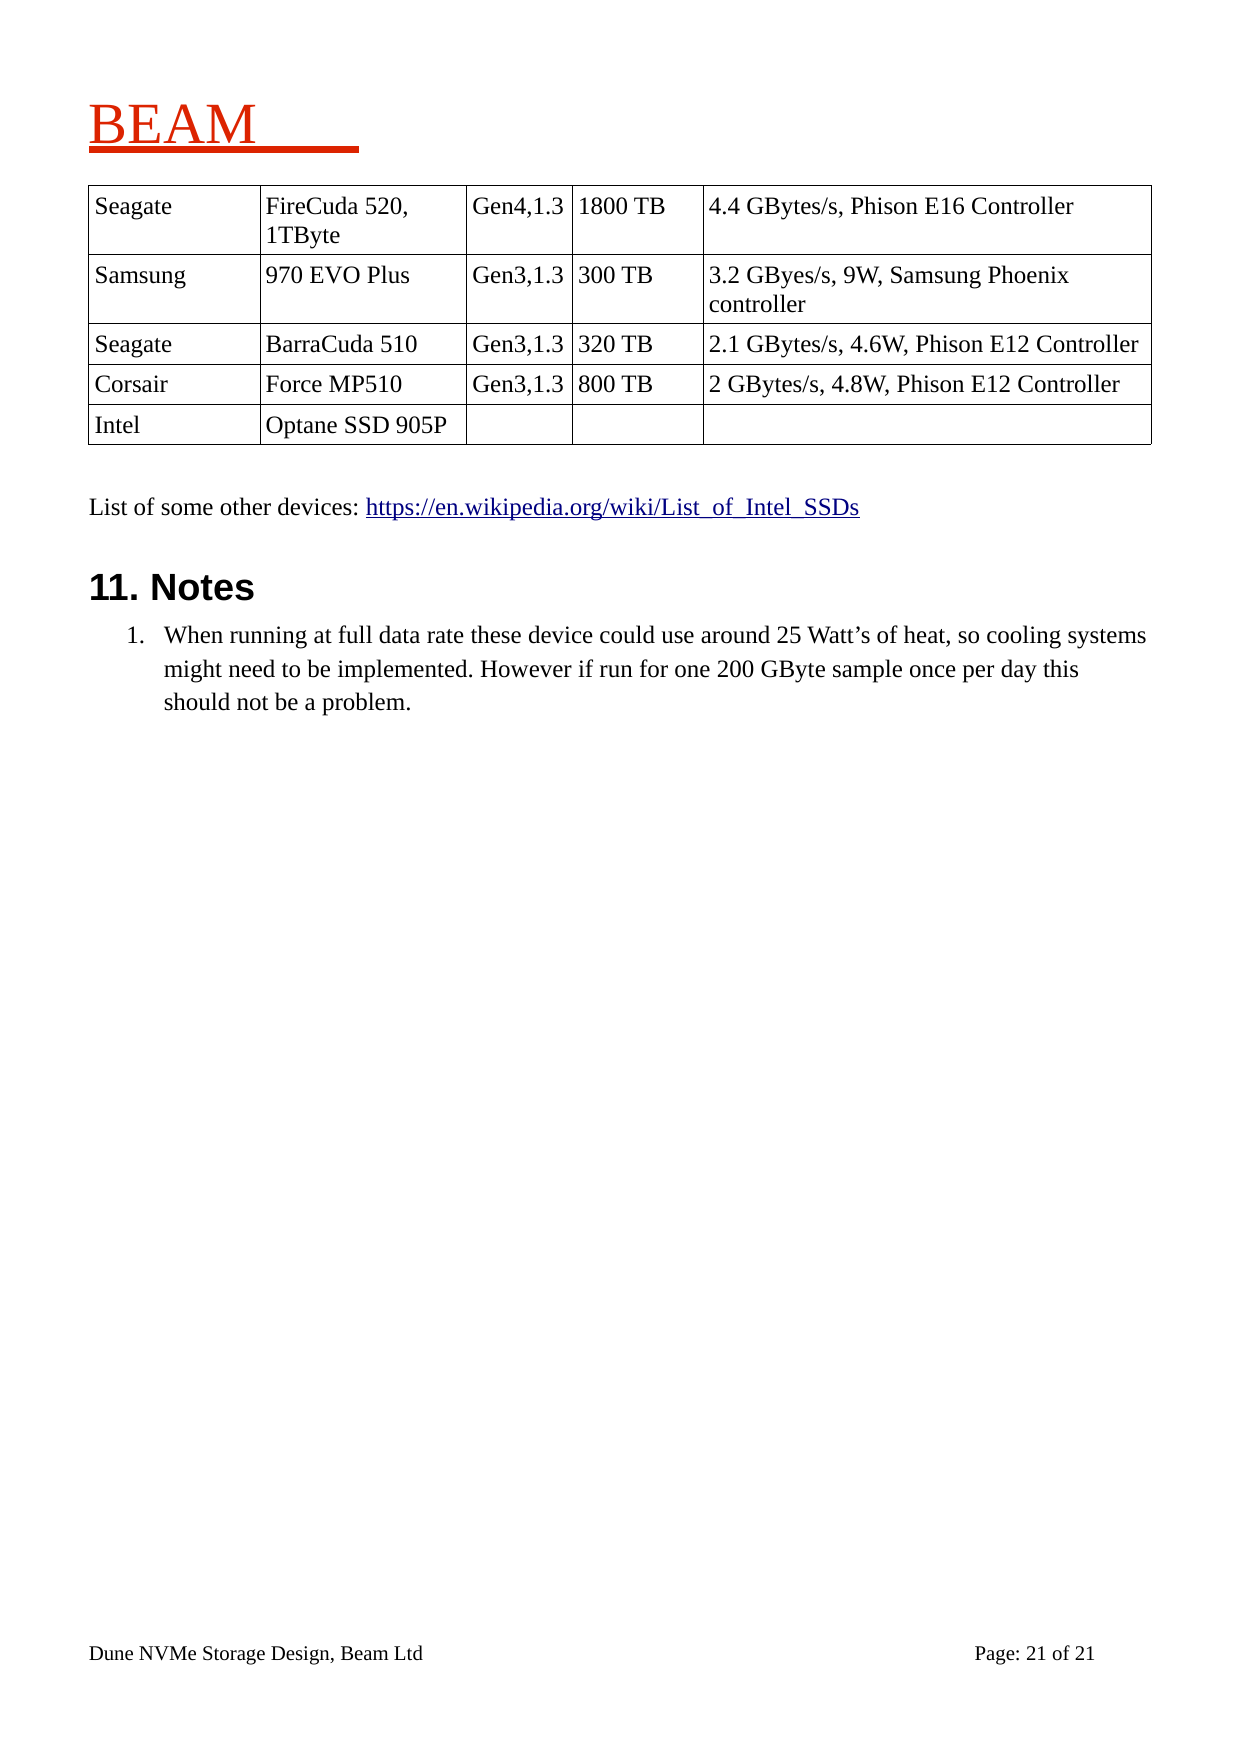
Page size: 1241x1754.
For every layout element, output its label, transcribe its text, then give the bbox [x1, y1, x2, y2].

table_cell Corsair [89, 365, 260, 404]
text List of some other devices: https://en.wikipedia.org/wiki/List_of_Intel_SSDs [88, 492, 1152, 521]
table_cell Gen3,1.3 [467, 324, 572, 363]
subtitle Notes [88, 564, 1152, 608]
table_cell Optane SSD 905P [261, 405, 466, 444]
table_cell 800 TB [573, 365, 703, 404]
table_cell 300 TB [573, 255, 703, 323]
table_cell Seagate [89, 186, 260, 254]
table_cell Gen3,1.3 [467, 365, 572, 404]
table_cell 320 TB [573, 324, 703, 363]
table_cell 2 GBytes/s, 4.8W, Phison E12 Controller [704, 365, 1151, 404]
table_cell Force MP510 [261, 365, 466, 404]
table_cell 970 EVO Plus [261, 255, 466, 323]
table_cell 4.4 GBytes/s, Phison E16 Controller [704, 186, 1151, 254]
table_cell [467, 405, 572, 444]
list When running at full data rate these device could use around 25 Watt’s of heat, so cooling systems might need to be implemented. However if run for one 200 GByte sample once per day this should not be a problem. [126, 621, 1152, 715]
table_cell Gen3,1.3 [467, 255, 572, 323]
table_cell 1800 TB [573, 186, 703, 254]
table_cell [704, 405, 1151, 444]
table_cell Gen4,1.3 [467, 186, 572, 254]
table_cell 2.1 GBytes/s, 4.6W, Phison E12 Controller [704, 324, 1151, 363]
table_cell FireCuda 520, 1TByte [261, 186, 466, 254]
table_cell [573, 405, 703, 444]
table_cell Samsung [89, 255, 260, 323]
table_cell Seagate [89, 324, 260, 363]
table_cell 3.2 GByes/s, 9W, Samsung Phoenix controller [704, 255, 1151, 323]
table_cell BarraCuda 510 [261, 324, 466, 363]
table_cell Intel [89, 405, 260, 444]
